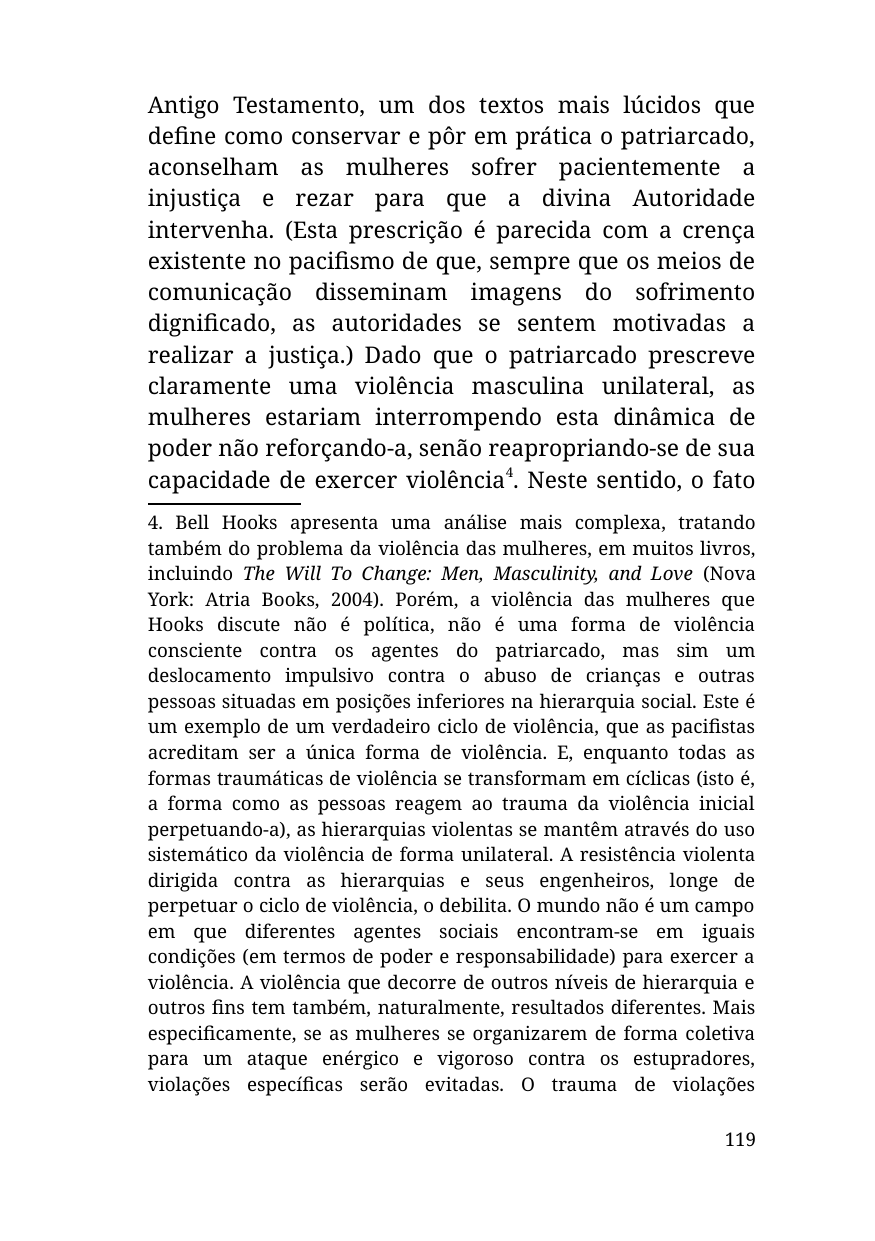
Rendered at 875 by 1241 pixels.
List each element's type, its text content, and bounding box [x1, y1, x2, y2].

text Antigo Testamento, um dos textos mais lúcidos que define como conservar e pôr em prática o patriarcado, aconselham as mulheres sofrer pacientemente a injustiça e rezar para que a divina Autoridade intervenha. (Esta prescrição é parecida com a crença existente no pacifismo de que, sempre que os meios de comunicação disseminam imagens do sofrimento dignificado, as autoridades se sentem motivadas a realizar a justiça.) Dado que o patriarcado prescreve claramente uma violência masculina unilateral, as mulheres estariam interrompendo esta dinâmica de poder não reforçando-a, senão reapropriando-se de sua capacidade de exercer violência. Neste sentido, o fato [148, 88, 756, 495]
text . Bell Hooks apresenta uma análise mais complexa, tratando também do problema da violência das mulheres, em muitos livros, incluindo The Will To Change: Men, Masculinity, and Love (Nova York: Atria Books, 2004). Porém, a violência das mulheres que Hooks discute não é política, não é uma forma de violência consciente contra os agentes do patriarcado, mas sim um deslocamento impulsivo contra o abuso de crianças e outras pessoas situadas em posições inferiores na hierarquia social. Este é um exemplo de um verdadeiro ciclo de violência, que as pacifistas acreditam ser a única forma de violência. E, enquanto todas as formas traumáticas de violência se transformam em cíclicas (isto é, a forma como as pessoas reagem ao trauma da violência inicial perpetuando-a), as hierarquias violentas se mantêm através do uso sistemático da violência de forma unilateral. A resistência violenta dirigida contra as hierarquias e seus engenheiros, longe de perpetuar o ciclo de violência, o debilita. O mundo não é um campo em que diferentes agentes sociais encontram-se em iguais condições (em termos de poder e responsabilidade) para exercer a violência. A violência que decorre de outros níveis de hierarquia e outros fins tem também, naturalmente, resultados diferentes. Mais especificamente, se as mulheres se organizarem de forma coletiva para um ataque enérgico e vigoroso contra os estupradores, violações específicas serão evitadas. O trauma de violações [148, 510, 756, 1097]
